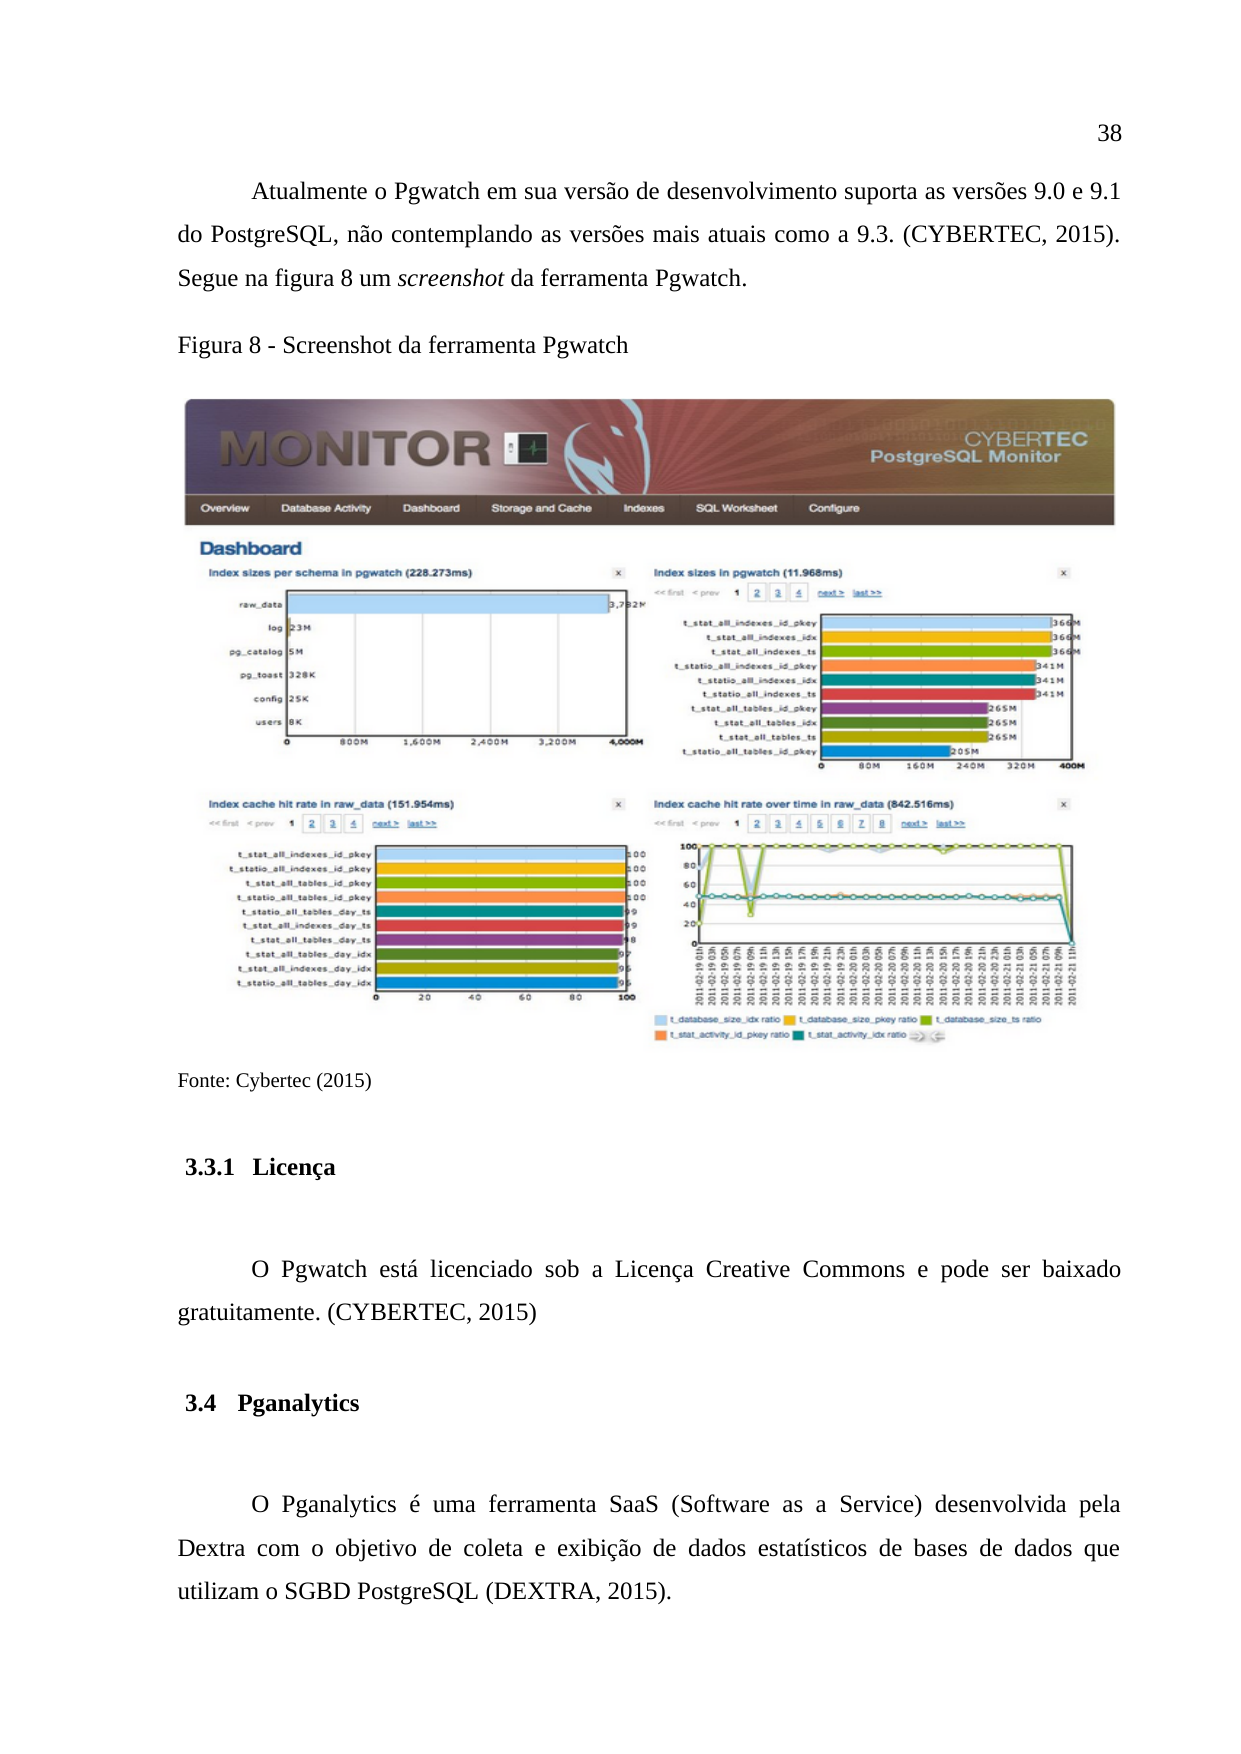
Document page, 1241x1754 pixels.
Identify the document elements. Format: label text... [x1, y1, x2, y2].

text O Pgwatch está licenciado sob a Licença Creative Commons e pode ser baixado gratuitamente. (CYBERTEC, 2015) [177, 1254, 1122, 1326]
list Licença [185, 1152, 1122, 1181]
picture [182, 398, 1117, 1056]
text Figura 8 - Screenshot da ferramenta Pgwatch [177, 331, 1122, 359]
text O Pganalytics é uma ferramenta SaaS (Software as a Service) desenvolvida pela Dextra com o objetivo de coleta e exibição de dados estatísticos de bases de dados que utilizam o SGBD PostgreSQL (DEXTRA, 2015). [177, 1489, 1122, 1604]
text Fonte: Cybertec (2015) [177, 1056, 1122, 1092]
text Atualmente o Pgwatch em sua versão de desenvolvimento suporta as versões 9.0 e 9.1 do PostgreSQL, não contemplando as versões mais atuais como a 9.3. (CYBERTEC, 2015). Segue na figura 8 um screenshot da ferramenta Pgwatch. [177, 176, 1122, 291]
list Pganalytics [185, 1388, 1122, 1417]
